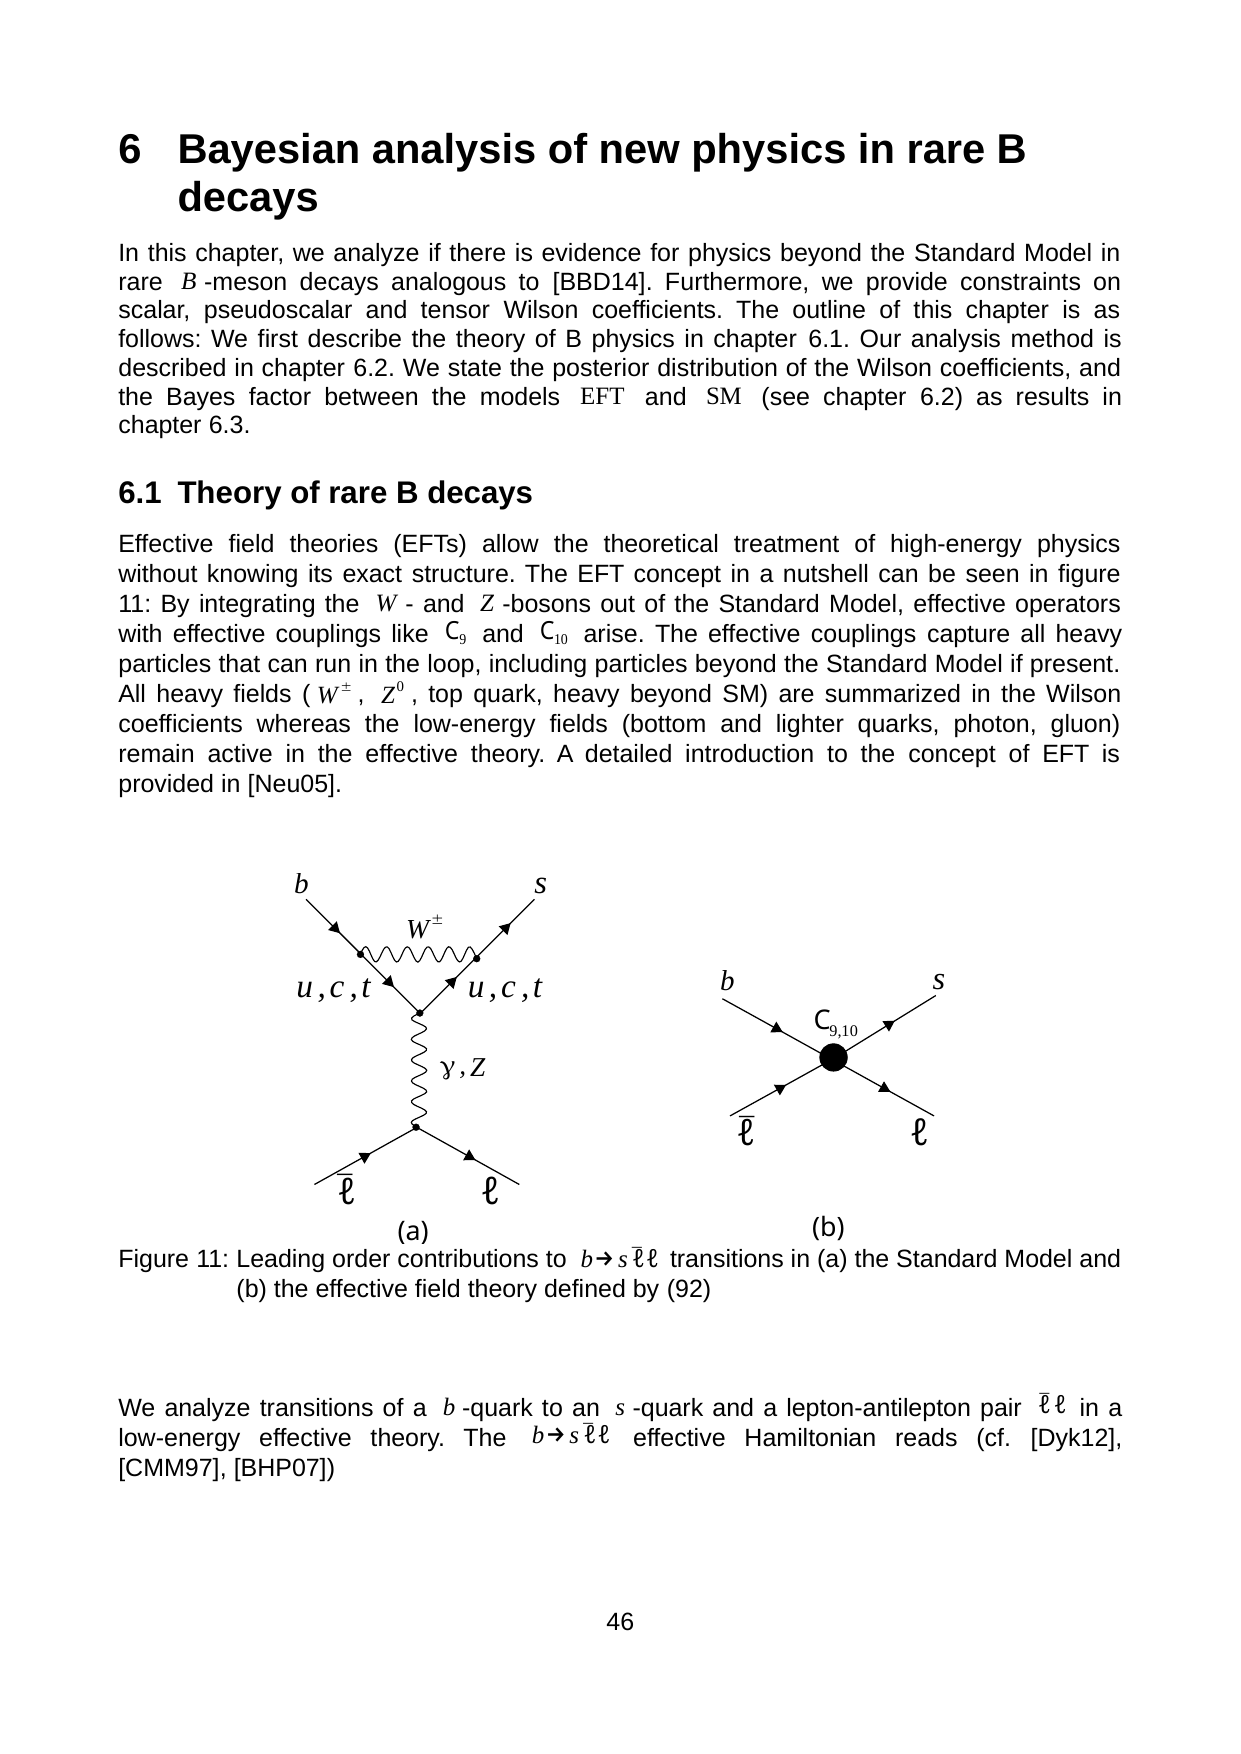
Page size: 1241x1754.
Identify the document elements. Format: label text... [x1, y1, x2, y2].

text In this chapter, we analyze if there is evidence for physics beyond the Standard Model in rare -meson decays analogous to [BBD14]. Furthermore, we provide constraints on scalar, pseudoscalar and tensor Wilson coefficients. The outline of this chapter is as follows: We first describe the theory of B physics in chapter 6.1. Our analysis method is described in chapter 6.2. We state the posterior distribution of the Wilson coefficients, and the Bayes factor between the models and (see chapter 6.2) as results in chapter 6.3. [118, 238, 1122, 439]
subtitle Bayesian analysis of new physics in rare B decays [118, 124, 1122, 220]
subtitle Theory of rare B decays [118, 474, 1122, 510]
text Figure 11: Leading order contributions to transitions in (a) the Standard Model and (b) the effective field theory defined by (92) [118, 858, 1122, 1303]
text Effective field theories (EFTs) allow the theoretical treatment of high-energy physics without knowing its exact structure. The EFT concept in a nutshell can be seen in figure 11: By integrating the - and -bosons out of the Standard Model, effective operators with effective couplings like and arise. The effective couplings capture all heavy particles that can run in the loop, including particles beyond the Standard Model if present. All heavy fields (, , top quark, heavy beyond SM) are summarized in the Wilson coefficients whereas the low-energy fields (bottom and lighter quarks, photon, gluon) remain active in the effective theory. A detailed introduction to the concept of EFT is provided in [Neu05]. [118, 528, 1122, 798]
text We analyze transitions of a -quark to an -quark and a lepton-antilepton pair in a low-energy effective theory. The effective Hamiltonian reads (cf. [Dyk12], [CMM97], [BHP07]) [118, 1393, 1122, 1483]
